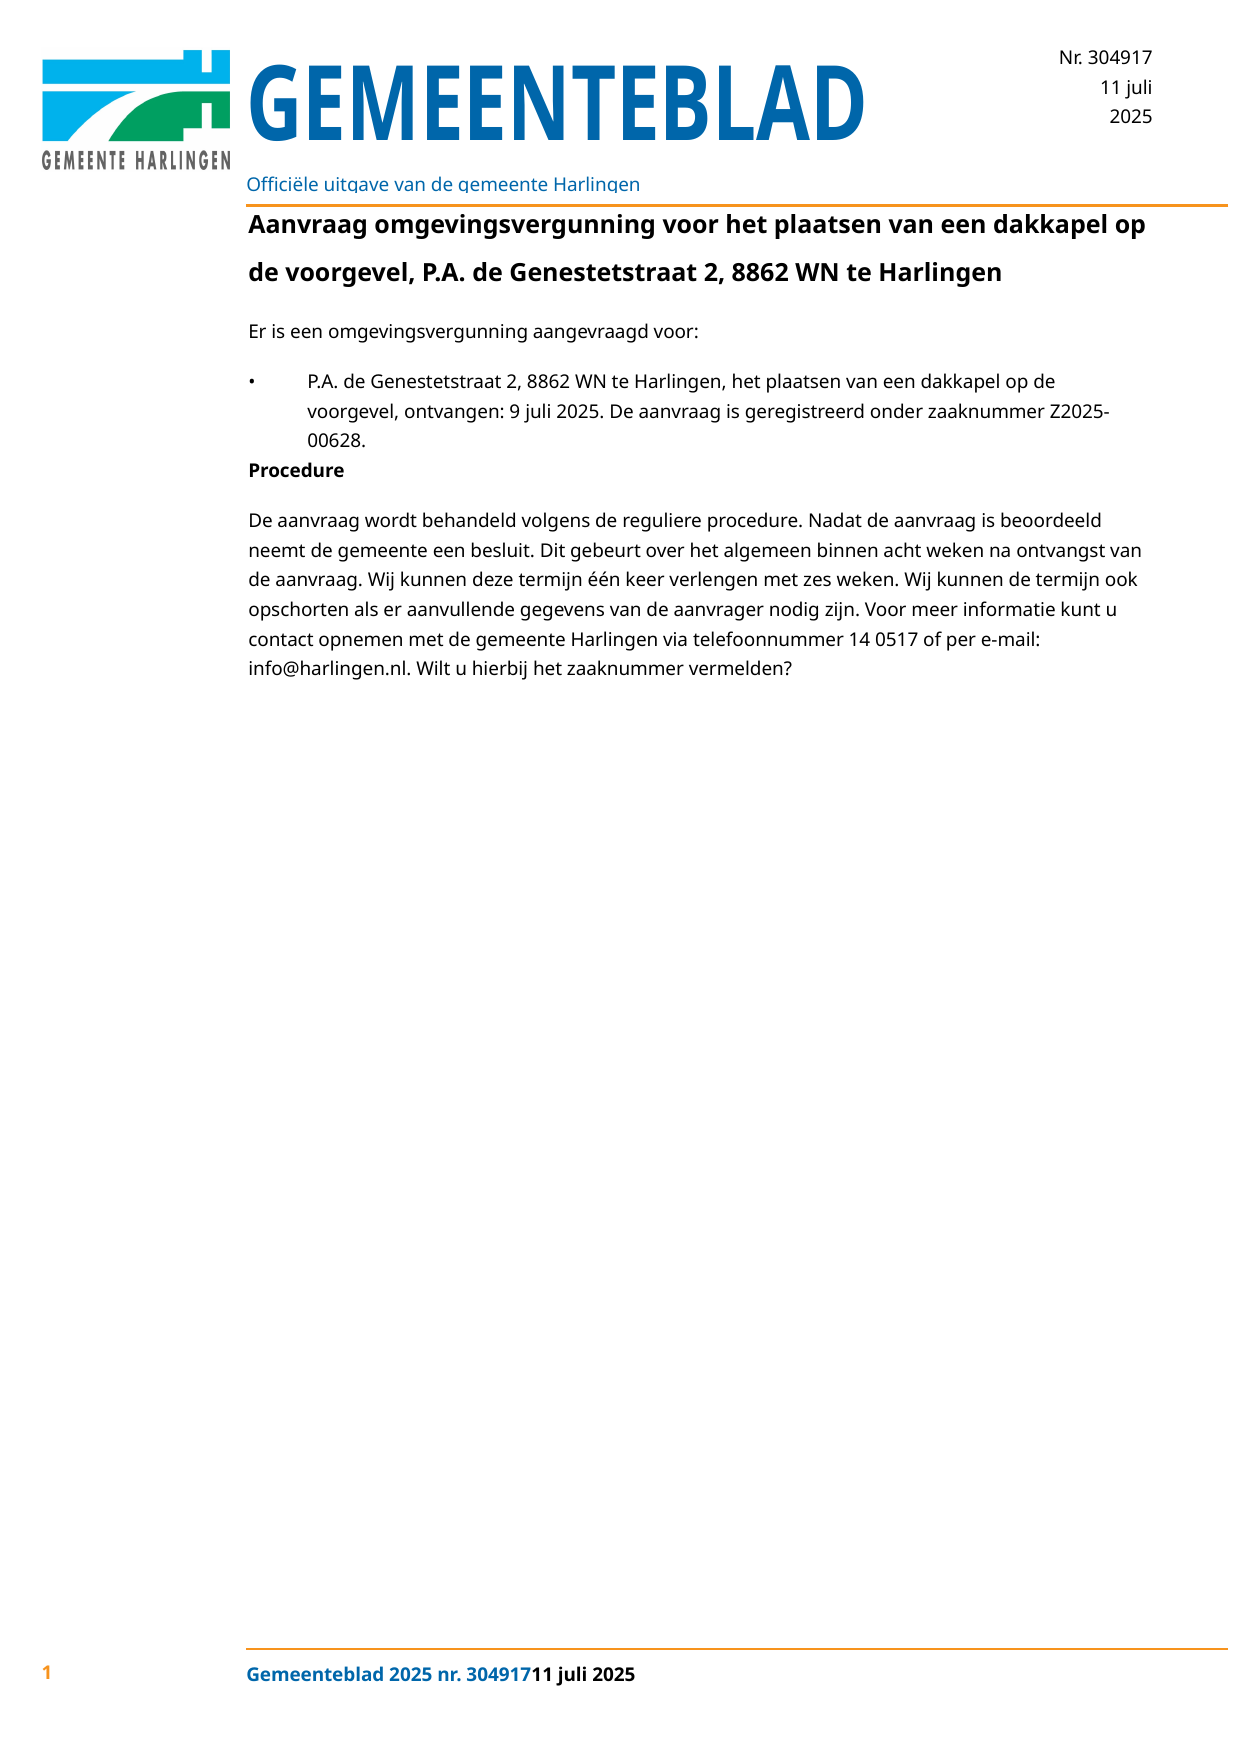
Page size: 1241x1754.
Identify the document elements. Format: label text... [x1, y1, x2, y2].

text Procedure [248, 457, 1152, 483]
list P.A. de Genestetstraat 2, 8862 WN te Harlingen, het plaatsen van een dakkapel op de voorgevel, ontvangen: 9 juli 2025. De aanvraag is geregistreerd onder zaaknummer Z2025-00628. [248, 368, 1152, 453]
text De aanvraag wordt behandeld volgens de reguliere procedure. Nadat de aanvraag is beoordeeld neemt de gemeente een besluit. Dit gebeurt over het algemeen binnen acht weken na ontvangst van de aanvraag. Wij kunnen deze termijn één keer verlengen met zes weken. Wij kunnen de termijn ook opschorten als er aanvullende gegevens van de aanvrager nodig zijn. Voor meer informatie kunt u contact opnemen met de gemeente Harlingen via telefoonnummer 14 0517 of per e-mail: info@harlingen.nl. Wilt u hierbij het zaaknummer vermelden? [248, 507, 1152, 681]
text Er is een omgevingsvergunning aangevraagd voor: [248, 318, 1152, 344]
picture [41, 47, 231, 172]
text Aanvraag omgevingsvergunning voor het plaatsen van een dakkapel op de voorgevel, P.A. de Genestetstraat 2, 8862 WN te Harlingen [248, 207, 1152, 288]
